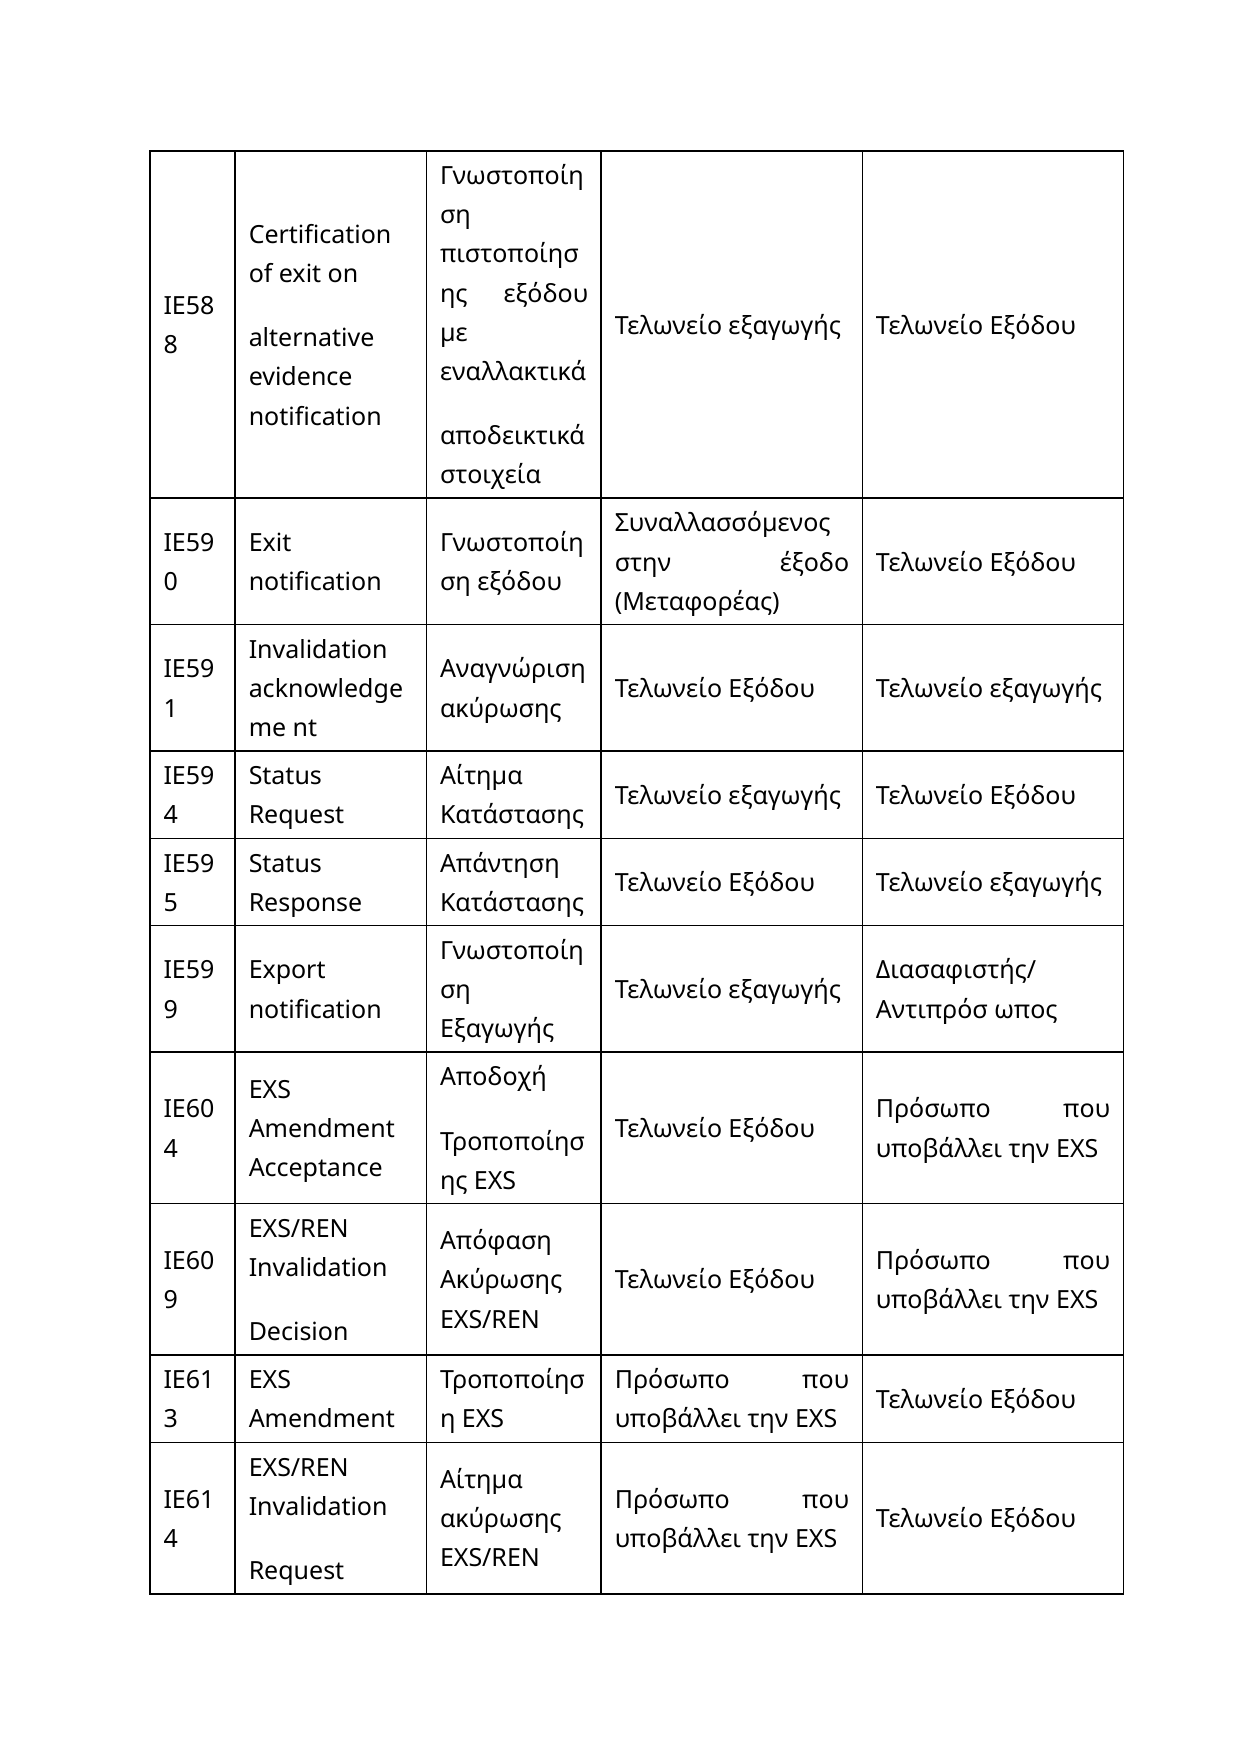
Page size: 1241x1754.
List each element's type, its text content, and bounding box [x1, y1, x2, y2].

table_cell Status Request [236, 752, 426, 837]
table_cell Status Response [236, 839, 426, 925]
table_cell IE609 [151, 1204, 234, 1354]
table_cell Πρόσωπο που υποβάλλει την EXS [602, 1443, 862, 1593]
table_cell Τελωνείο εξαγωγής [602, 152, 862, 497]
table_cell Αίτημα ακύρωσης EXS/REN [427, 1443, 600, 1593]
table_cell Γνωστοποίηση Εξαγωγής [427, 926, 600, 1051]
table_cell Πρόσωπο που υποβάλλει την EXS [863, 1053, 1123, 1203]
table_cell Τελωνείο Εξόδου [863, 1356, 1123, 1441]
table_cell EXS Amendment [236, 1356, 426, 1441]
table_cell Certification of exit on alternative evidence notification [236, 152, 426, 497]
table_cell EXS/REN Invalidation Request [236, 1443, 426, 1593]
table_cell IE594 [151, 752, 234, 837]
table_cell Τελωνείο εξαγωγής [602, 926, 862, 1051]
table_cell Διασαφιστής/Αντιπρόσ ωπος [863, 926, 1123, 1051]
table_cell IE613 [151, 1356, 234, 1441]
table_cell Γνωστοποίηση εξόδου [427, 499, 600, 624]
table_cell IE590 [151, 499, 234, 624]
table_cell Τελωνείο Εξόδου [863, 499, 1123, 624]
table_cell IE591 [151, 625, 234, 750]
table_cell EXS/REN Invalidation Decision [236, 1204, 426, 1354]
table_cell Τελωνείο εξαγωγής [863, 625, 1123, 750]
table_cell Τελωνείο Εξόδου [863, 1443, 1123, 1593]
table_cell Τελωνείο εξαγωγής [863, 839, 1123, 925]
table_cell Τελωνείο Εξόδου [602, 1053, 862, 1203]
table_cell Αίτημα Κατάστασης [427, 752, 600, 837]
table_cell Πρόσωπο που υποβάλλει την EXS [602, 1356, 862, 1441]
table_cell Απάντηση Κατάστασης [427, 839, 600, 925]
table_cell Τροποποίηση EXS [427, 1356, 600, 1441]
table_cell IE595 [151, 839, 234, 925]
table_cell Export notification [236, 926, 426, 1051]
table_cell Αναγνώριση ακύρωσης [427, 625, 600, 750]
table_cell Γνωστοποίηση πιστοποίησης εξόδου με εναλλακτικά αποδεικτικά στοιχεία [427, 152, 600, 497]
table_cell Τελωνείο Εξόδου [602, 1204, 862, 1354]
table_cell IE614 [151, 1443, 234, 1593]
table_cell Τελωνείο Εξόδου [602, 839, 862, 925]
table_cell Τελωνείο Εξόδου [863, 752, 1123, 837]
table_cell Exit notification [236, 499, 426, 624]
table_cell EXS Amendment Acceptance [236, 1053, 426, 1203]
table_cell IE599 [151, 926, 234, 1051]
table_cell Αποδοχή Τροποποίησης EXS [427, 1053, 600, 1203]
table_cell Τελωνείο εξαγωγής [602, 752, 862, 837]
table_cell Invalidation acknowledgeme nt [236, 625, 426, 750]
table_cell Τελωνείο Εξόδου [863, 152, 1123, 497]
table_cell IE604 [151, 1053, 234, 1203]
table_cell IE588 [151, 152, 234, 497]
table_cell Απόφαση Ακύρωσης EXS/REN [427, 1204, 600, 1354]
table_cell Τελωνείο Εξόδου [602, 625, 862, 750]
table_cell Συναλλασσόμενος στην έξοδο (Μεταφορέας) [602, 499, 862, 624]
table_cell Πρόσωπο που υποβάλλει την EXS [863, 1204, 1123, 1354]
